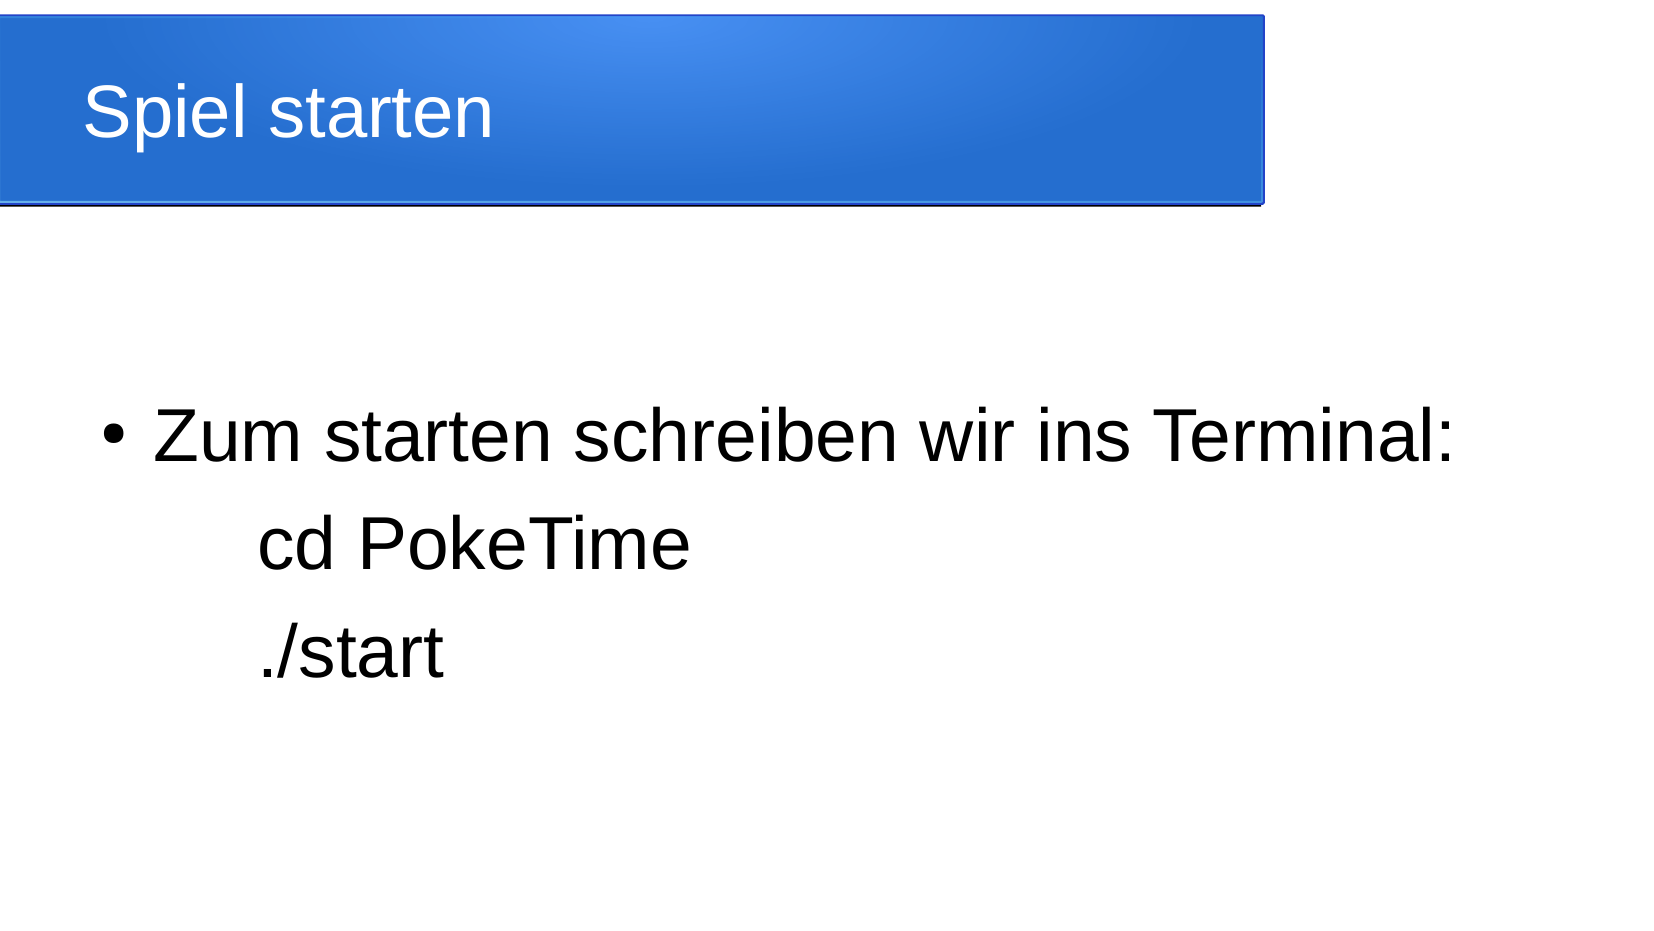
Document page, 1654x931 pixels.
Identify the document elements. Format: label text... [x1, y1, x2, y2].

list Zum starten schreiben wir ins Terminal: cd PokeTime ./start [82, 224, 1571, 764]
title Spiel starten [82, 35, 1235, 189]
